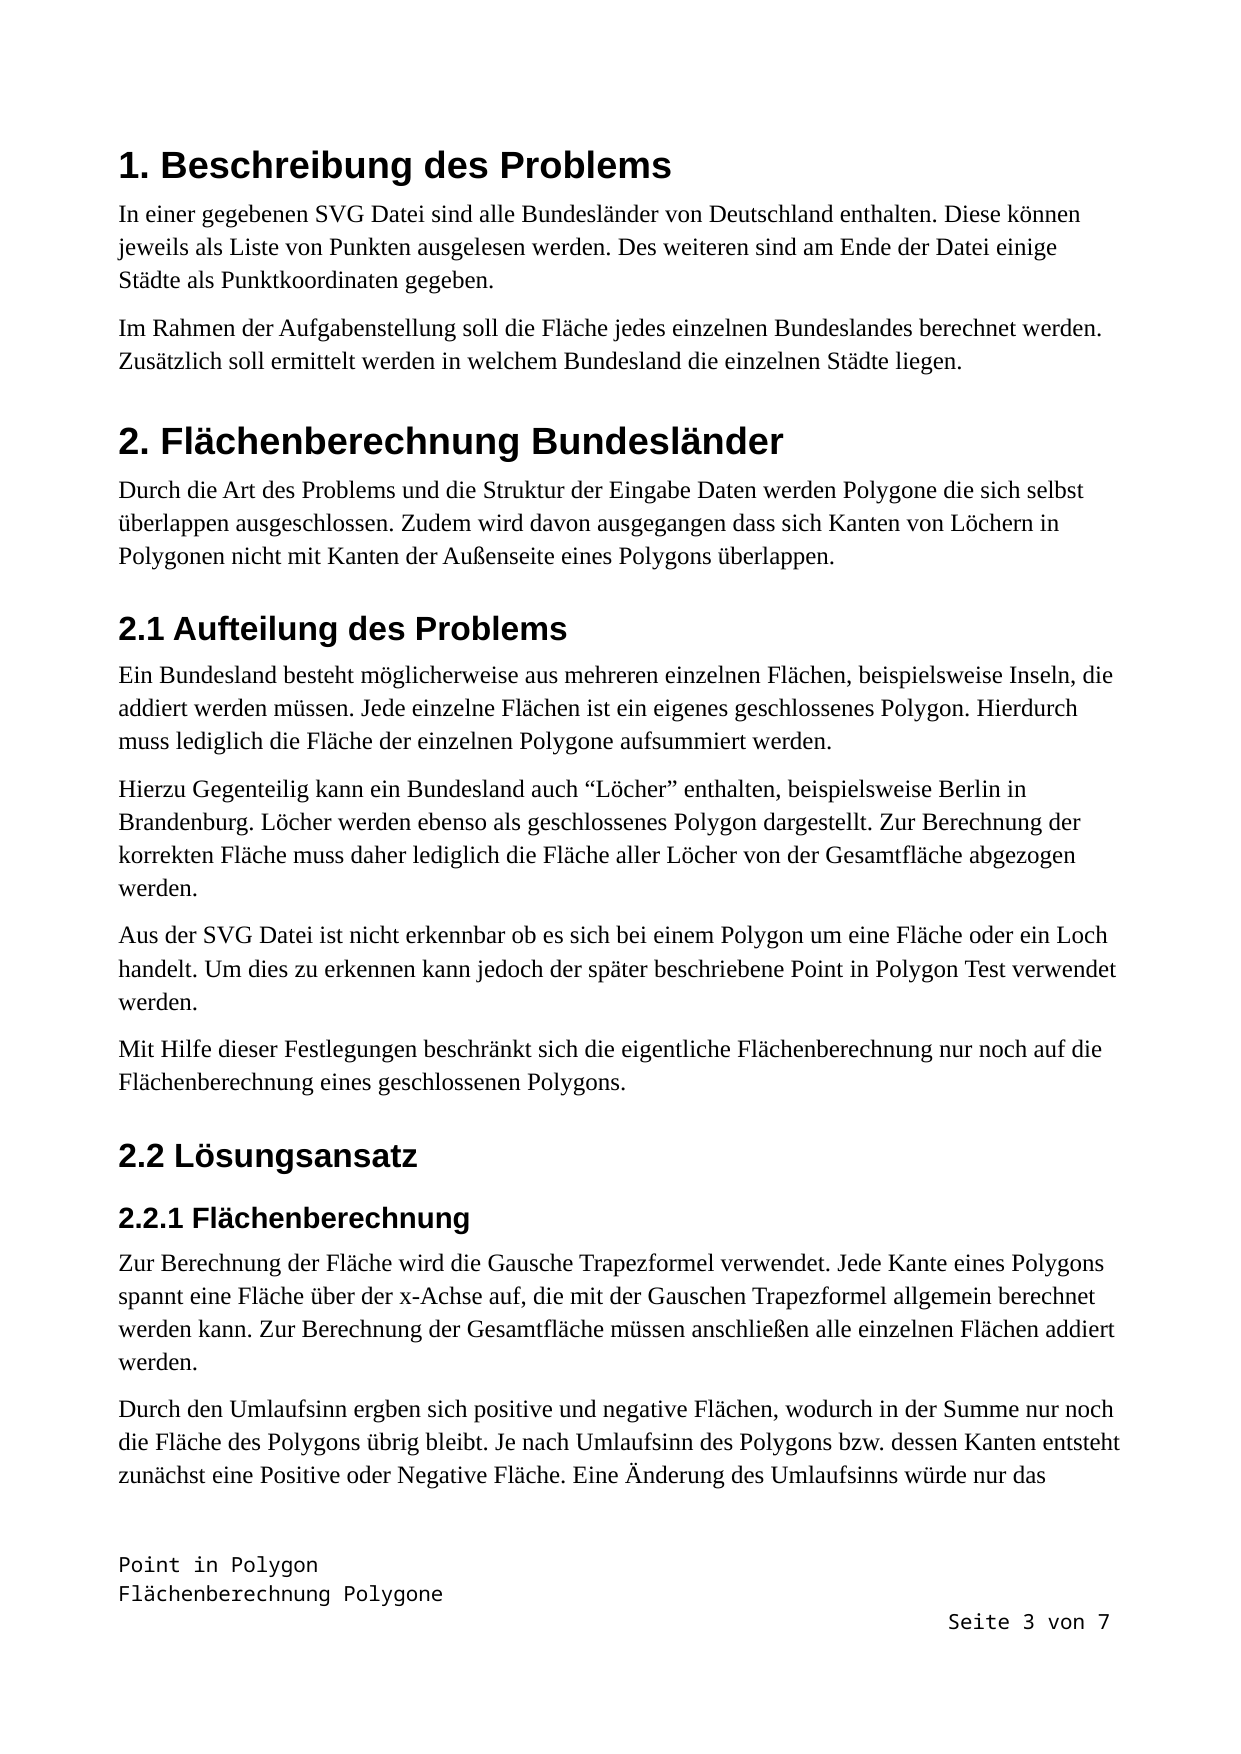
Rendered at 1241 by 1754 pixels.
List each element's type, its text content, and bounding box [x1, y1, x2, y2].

text Im Rahmen der Aufgabenstellung soll die Fläche jedes einzelnen Bundeslandes berechnet werden. Zusätzlich soll ermittelt werden in welchem Bundesland die einzelnen Städte liegen. [118, 313, 1122, 375]
subtitle 2.2 Lösungsansatz [118, 1136, 1122, 1174]
text Hierzu Gegenteilig kann ein Bundesland auch “Löcher” enthalten, beispielsweise Berlin in Brandenburg. Löcher werden ebenso als geschlossenes Polygon dargestellt. Zur Berechnung der korrekten Fläche muss daher lediglich die Fläche aller Löcher von der Gesamtfläche abgezogen werden. [118, 774, 1122, 902]
text Ein Bundesland besteht möglicherweise aus mehreren einzelnen Flächen, beispielsweise Inseln, die addiert werden müssen. Jede einzelne Flächen ist ein eigenes geschlossenes Polygon. Hierdurch muss lediglich die Fläche der einzelnen Polygone aufsummiert werden. [118, 660, 1122, 755]
text In einer gegebenen SVG Datei sind alle Bundesländer von Deutschland enthalten. Diese können jeweils als Liste von Punkten ausgelesen werden. Des weiteren sind am Ende der Datei einige Städte als Punktkoordinaten gegeben. [118, 199, 1122, 294]
text Durch die Art des Problems und die Struktur der Eingabe Daten werden Polygone die sich selbst überlappen ausgeschlossen. Zudem wird davon ausgegangen dass sich Kanten von Löchern in Polygonen nicht mit Kanten der Außenseite eines Polygons überlappen. [118, 475, 1122, 569]
text Zur Berechnung der Fläche wird die Gausche Trapezformel verwendet. Jede Kante eines Polygons spannt eine Fläche über der x-Achse auf, die mit der Gauschen Trapezformel allgemein berechnet werden kann. Zur Berechnung der Gesamtfläche müssen anschließen alle einzelnen Flächen addiert werden. [118, 1248, 1122, 1376]
text Mit Hilfe dieser Festlegungen beschränkt sich die eigentliche Flächenberechnung nur noch auf die Flächenberechnung eines geschlossenen Polygons. [118, 1034, 1122, 1096]
subtitle 2.2.1 Flächenberechnung [118, 1201, 1122, 1235]
text Durch den Umlaufsinn ergben sich positive und negative Flächen, wodurch in der Summe nur noch die Fläche des Polygons übrig bleibt. Je nach Umlaufsinn des Polygons bzw. dessen Kanten entsteht zunächst eine Positive oder Negative Fläche. Eine Änderung des Umlaufsinns würde nur das [118, 1394, 1122, 1489]
subtitle 1. Beschreibung des Problems [118, 143, 1122, 187]
subtitle 2. Flächenberechnung Bundesländer [118, 418, 1122, 462]
subtitle 2.1 Aufteilung des Problems [118, 609, 1122, 648]
text Aus der SVG Datei ist nicht erkennbar ob es sich bei einem Polygon um eine Fläche oder ein Loch handelt. Um dies zu erkennen kann jedoch der später beschriebene Point in Polygon Test verwendet werden. [118, 921, 1122, 1015]
